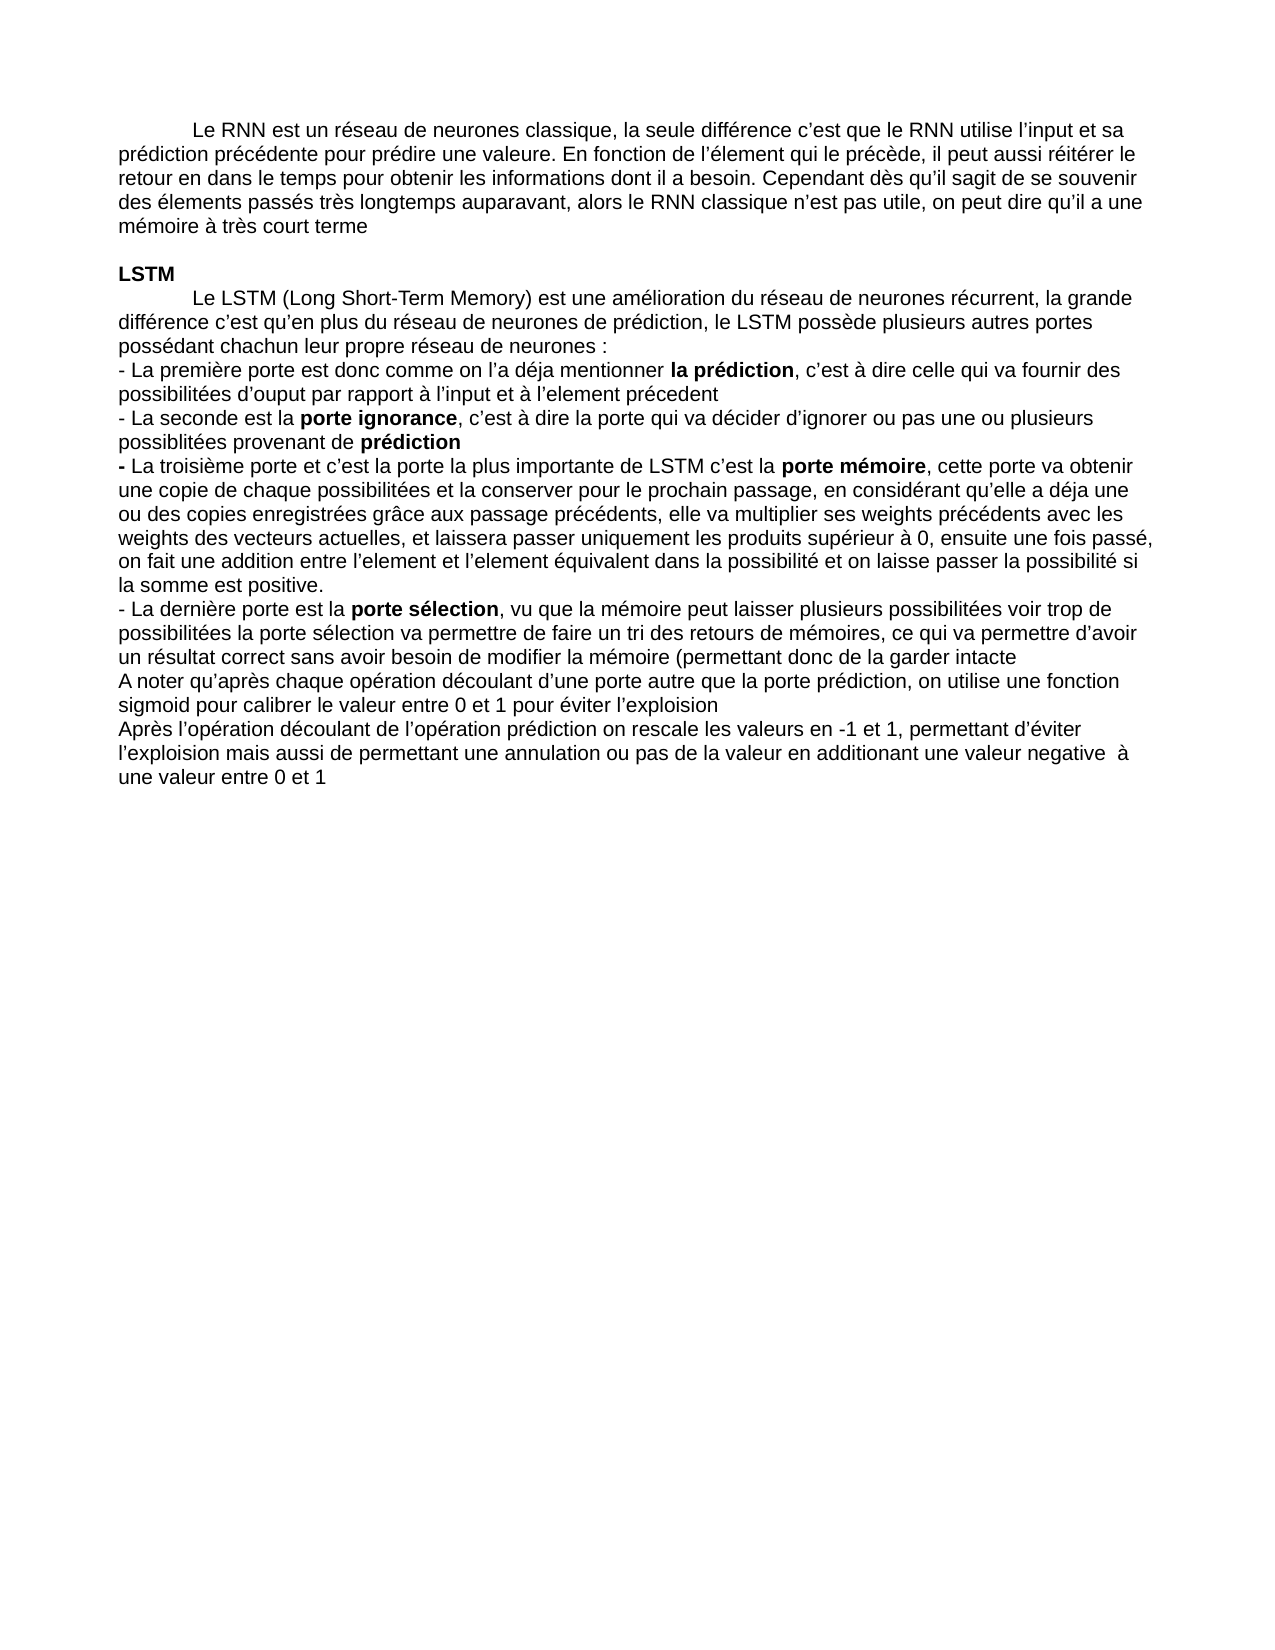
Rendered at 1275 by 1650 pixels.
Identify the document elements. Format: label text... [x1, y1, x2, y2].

text A noter qu’après chaque opération découlant d’une porte autre que la porte prédiction, on utilise une fonction sigmoid pour calibrer le valeur entre 0 et 1 pour éviter l’exploision [118, 669, 1157, 717]
text - La dernière porte est la porte sélection, vu que la mémoire peut laisser plusieurs possibilitées voir trop de possibilitées la porte sélection va permettre de faire un tri des retours de mémoires, ce qui va permettre d’avoir un résultat correct sans avoir besoin de modifier la mémoire (permettant donc de la garder intacte [118, 597, 1157, 669]
text - La première porte est donc comme on l’a déja mentionner la prédiction, c’est à dire celle qui va fournir des possibilitées d’ouput par rapport à l’input et à l’element précedent [118, 358, 1157, 406]
text Le LSTM (Long Short-Term Memory) est une amélioration du réseau de neurones récurrent, la grande différence c’est qu’en plus du réseau de neurones de prédiction, le LSTM possède plusieurs autres portes possédant chachun leur propre réseau de neurones : [118, 286, 1157, 358]
text - La troisième porte et c’est la porte la plus importante de LSTM c’est la porte mémoire, cette porte va obtenir une copie de chaque possibilitées et la conserver pour le prochain passage, en considérant qu’elle a déja une ou des copies enregistrées grâce aux passage précédents, elle va multiplier ses weights précédents avec les weights des vecteurs actuelles, et laissera passer uniquement les produits supérieur à 0, ensuite une fois passé, on fait une addition entre l’element et l’element équivalent dans la possibilité et on laisse passer la possibilité si la somme est positive. [118, 453, 1157, 597]
text Le RNN est un réseau de neurones classique, la seule différence c’est que le RNN utilise l’input et sa prédiction précédente pour prédire une valeure. En fonction de l’élement qui le précède, il peut aussi réitérer le retour en dans le temps pour obtenir les informations dont il a besoin. Cependant dès qu’il sagit de se souvenir des élements passés très longtemps auparavant, alors le RNN classique n’est pas utile, on peut dire qu’il a une mémoire à très court terme [118, 118, 1157, 238]
text Après l’opération découlant de l’opération prédiction on rescale les valeurs en -1 et 1, permettant d’éviter l’exploision mais aussi de permettant une annulation ou pas de la valeur en additionant une valeur negative à une valeur entre 0 et 1 [118, 717, 1157, 789]
text - La seconde est la porte ignorance, c’est à dire la porte qui va décider d’ignorer ou pas une ou plusieurs possiblitées provenant de prédiction [118, 406, 1157, 453]
text LSTM [118, 262, 1157, 286]
